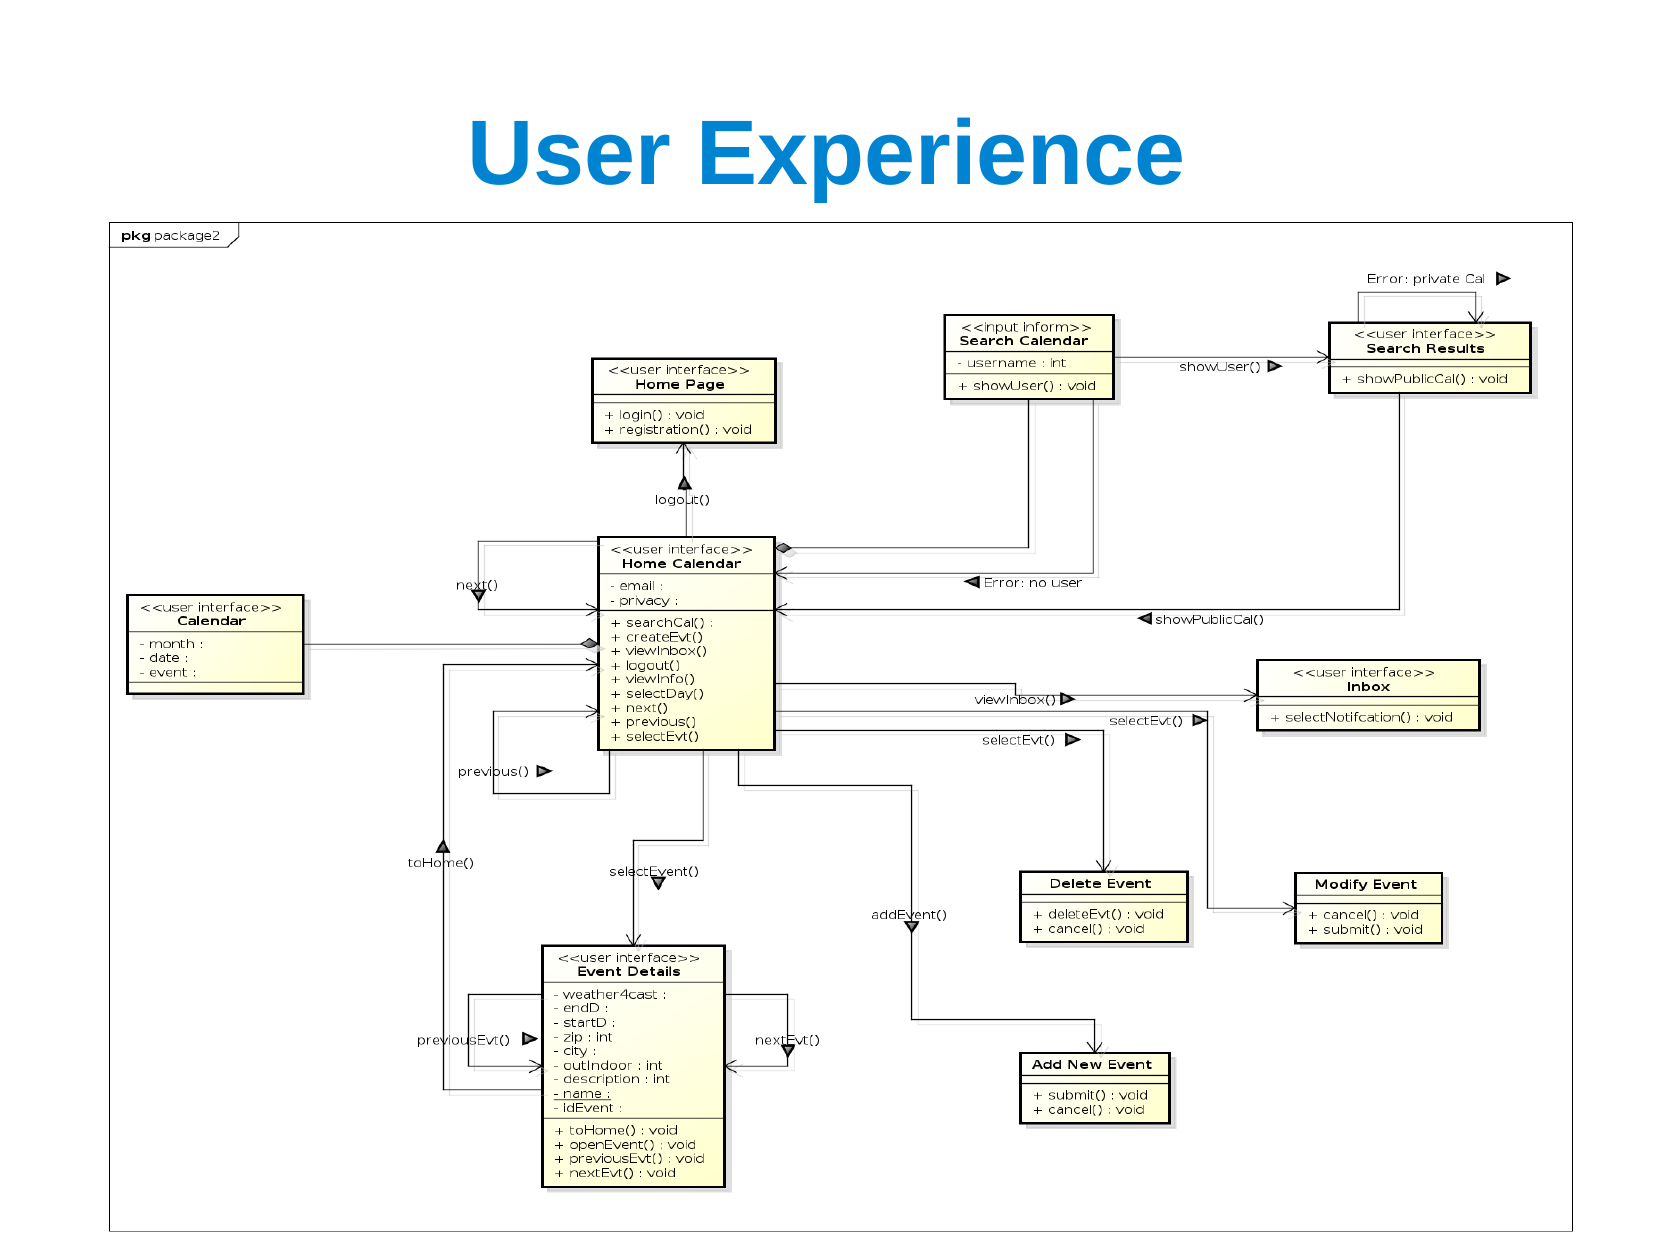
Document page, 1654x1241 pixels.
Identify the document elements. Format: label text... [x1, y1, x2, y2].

picture [97, 212, 1583, 1241]
title User Experience [82, 49, 1571, 257]
